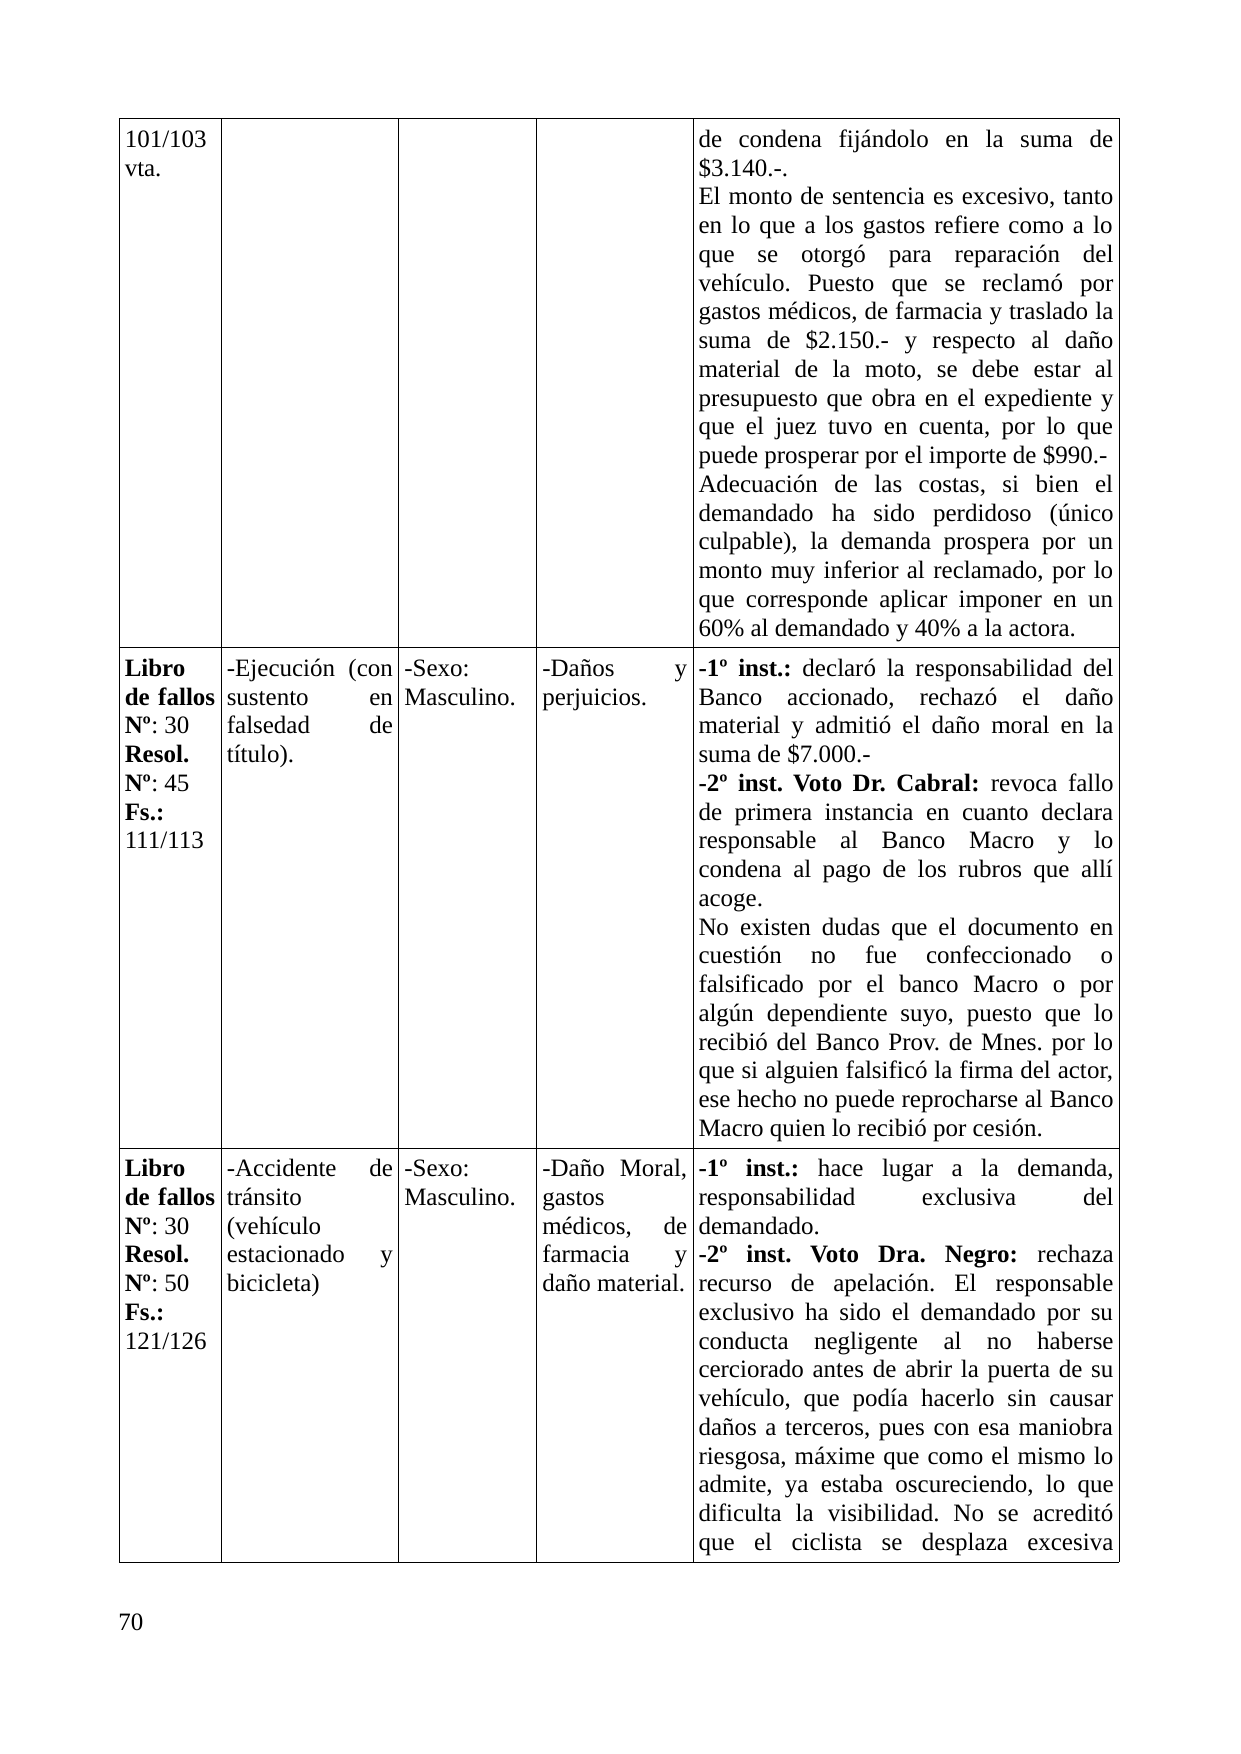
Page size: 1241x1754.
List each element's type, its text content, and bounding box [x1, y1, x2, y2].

table_cell -1º inst.: hace lugar a la demanda, responsabilidad exclusiva del demandado. -2º inst. Voto Dra. Negro: rechaza recurso de apelación. El responsable exclusivo ha sido el demandado por su conducta negligente al no haberse cerciorado antes de abrir la puerta de su vehículo, que podía hacerlo sin causar daños a terceros, pues con esa maniobra riesgosa, máxime que como el mismo lo admite, ya estaba oscureciendo, lo que dificulta la visibilidad. No se acreditó que el ciclista se desplaza excesiva [694, 1149, 1119, 1562]
table_cell -1º inst.: declaró la responsabilidad del Banco accionado, rechazó el daño material y admitió el daño moral en la suma de $7.000.- -2º inst. Voto Dr. Cabral: revoca fallo de primera instancia en cuanto declara responsable al Banco Macro y lo condena al pago de los rubros que allí acoge. No existen dudas que el documento en cuestión no fue confeccionado o falsificado por el banco Macro o por algún dependiente suyo, puesto que lo recibió del Banco Prov. de Mnes. por lo que si alguien falsificó la firma del actor, ese hecho no puede reprocharse al Banco Macro quien lo recibió por cesión. [694, 648, 1119, 1147]
table_cell Libro de fallos Nº: 30 Resol. Nº: 50 Fs.: 121/126 [120, 1149, 221, 1562]
table_cell -Daño Moral, gastos médicos, de farmacia y daño material. [537, 1149, 693, 1562]
table_cell [399, 119, 536, 647]
table_cell [537, 119, 693, 647]
table_cell -Sexo: Masculino. [399, 648, 536, 1147]
table_cell -Sexo: Masculino. [399, 1149, 536, 1562]
table_cell 101/103 vta. [120, 119, 221, 647]
table_cell -Accidente de tránsito (vehículo estacionado y bicicleta) [222, 1149, 398, 1562]
table_cell -Ejecución (con sustento en falsedad de título). [222, 648, 398, 1147]
table_cell Libro de fallos Nº: 30 Resol. Nº: 45 Fs.: 111/113 [120, 648, 221, 1147]
table_cell -Daños y perjuicios. [537, 648, 693, 1147]
table_cell de condena fijándolo en la suma de $3.140.-. El monto de sentencia es excesivo, tanto en lo que a los gastos refiere como a lo que se otorgó para reparación del vehículo. Puesto que se reclamó por gastos médicos, de farmacia y traslado la suma de $2.150.- y respecto al daño material de la moto, se debe estar al presupuesto que obra en el expediente y que el juez tuvo en cuenta, por lo que puede prosperar por el importe de $990.- Adecuación de las costas, si bien el demandado ha sido perdidoso (único culpable), la demanda prospera por un monto muy inferior al reclamado, por lo que corresponde aplicar imponer en un 60% al demandado y 40% a la actora. [694, 119, 1119, 647]
table_cell [222, 119, 398, 647]
